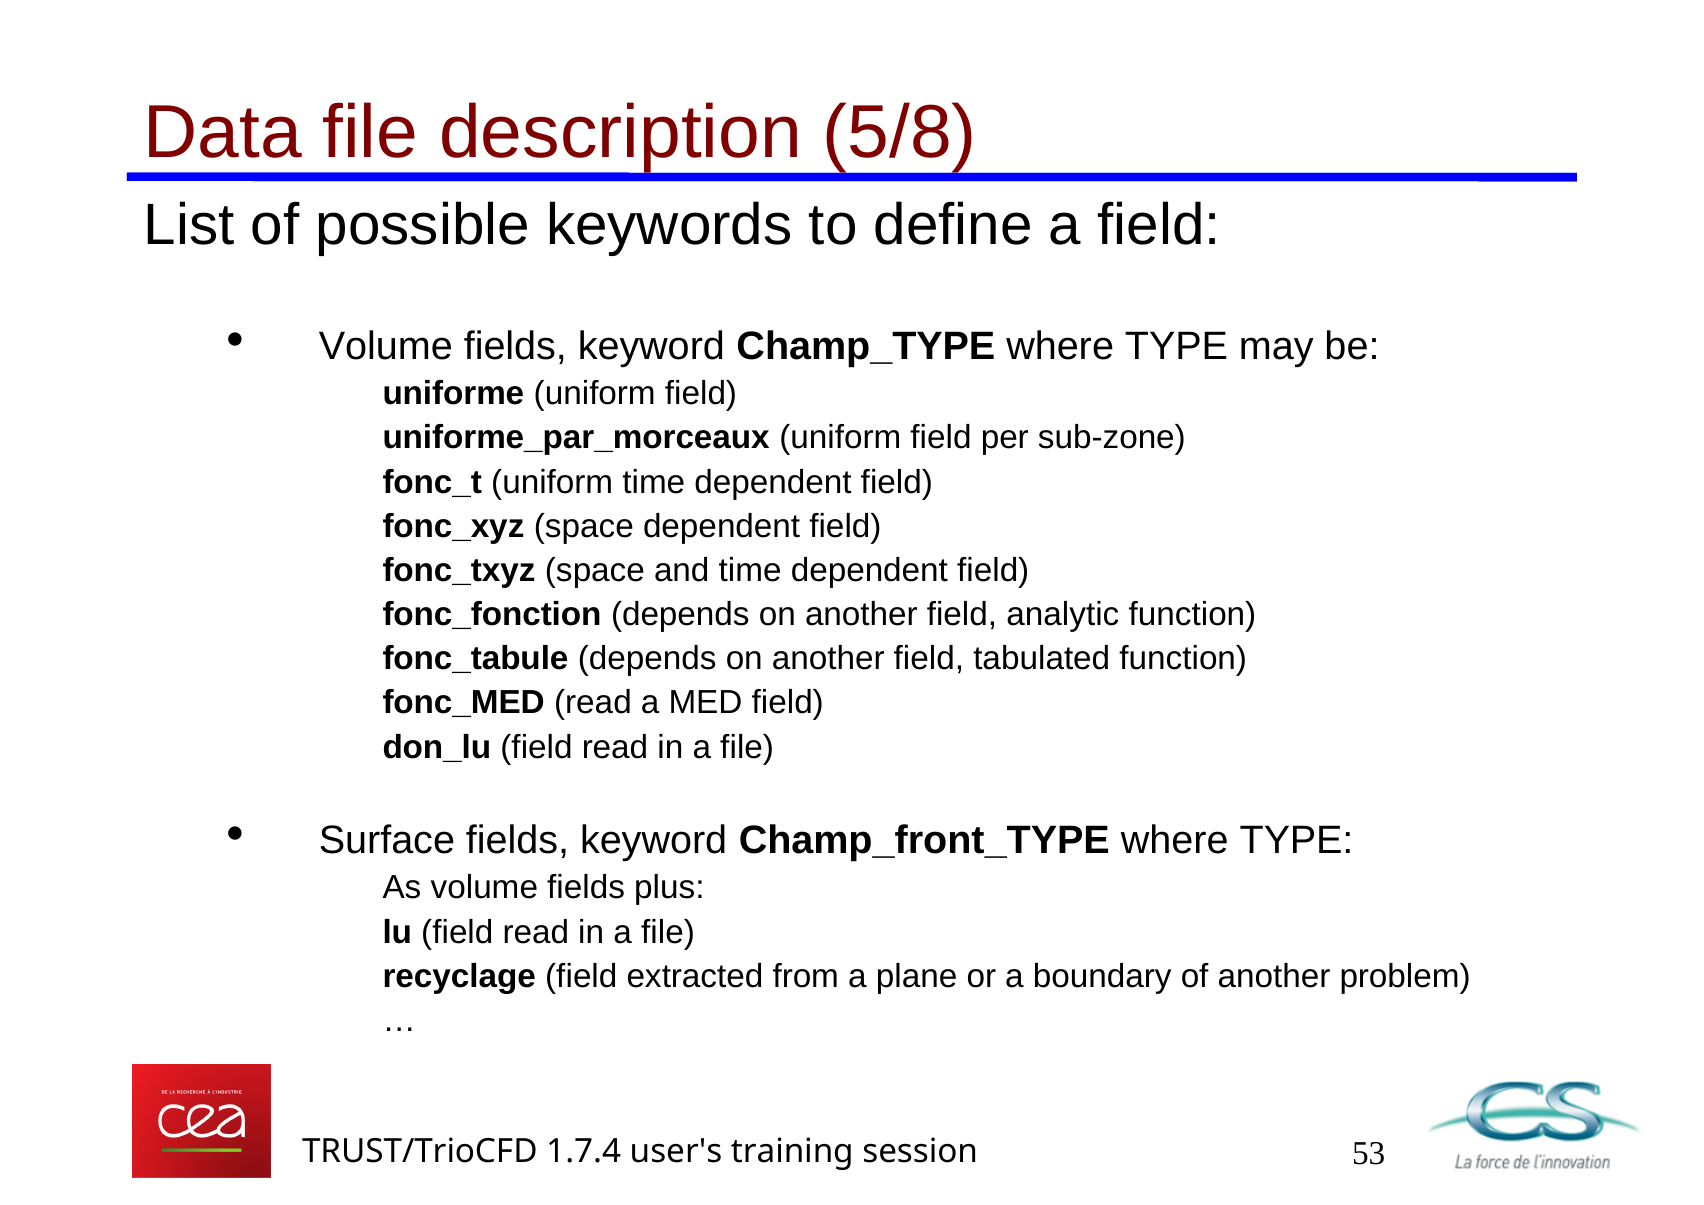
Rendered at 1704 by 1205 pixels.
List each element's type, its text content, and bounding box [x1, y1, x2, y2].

title Data file description (5/8) [127, 181, 1577, 186]
list List of possible keywords to define a field: Volume fields, keyword Champ_TYPE where TYPE may be: uniforme (uniform field) uniforme_par_morceaux (uniform field per sub-zone) fonc_t (uniform time dependent field) fonc_xyz (space dependent field) fonc_txyz (space and time dependent field) fonc_fonction (depends on another field, analytic function) fonc_tabule (depends on another field, tabulated function) fonc_MED (read a MED field) don_lu (field read in a file) Surface fields, keyword Champ_front_TYPE where TYPE: As volume fields plus: lu (field read in a file) recyclage (field extracted from a plane or a boundary of another problem) … [127, 186, 1577, 1137]
picture [132, 1137, 271, 1178]
title Data file description (5/8) [127, 39, 1577, 172]
picture [1423, 1072, 1648, 1179]
